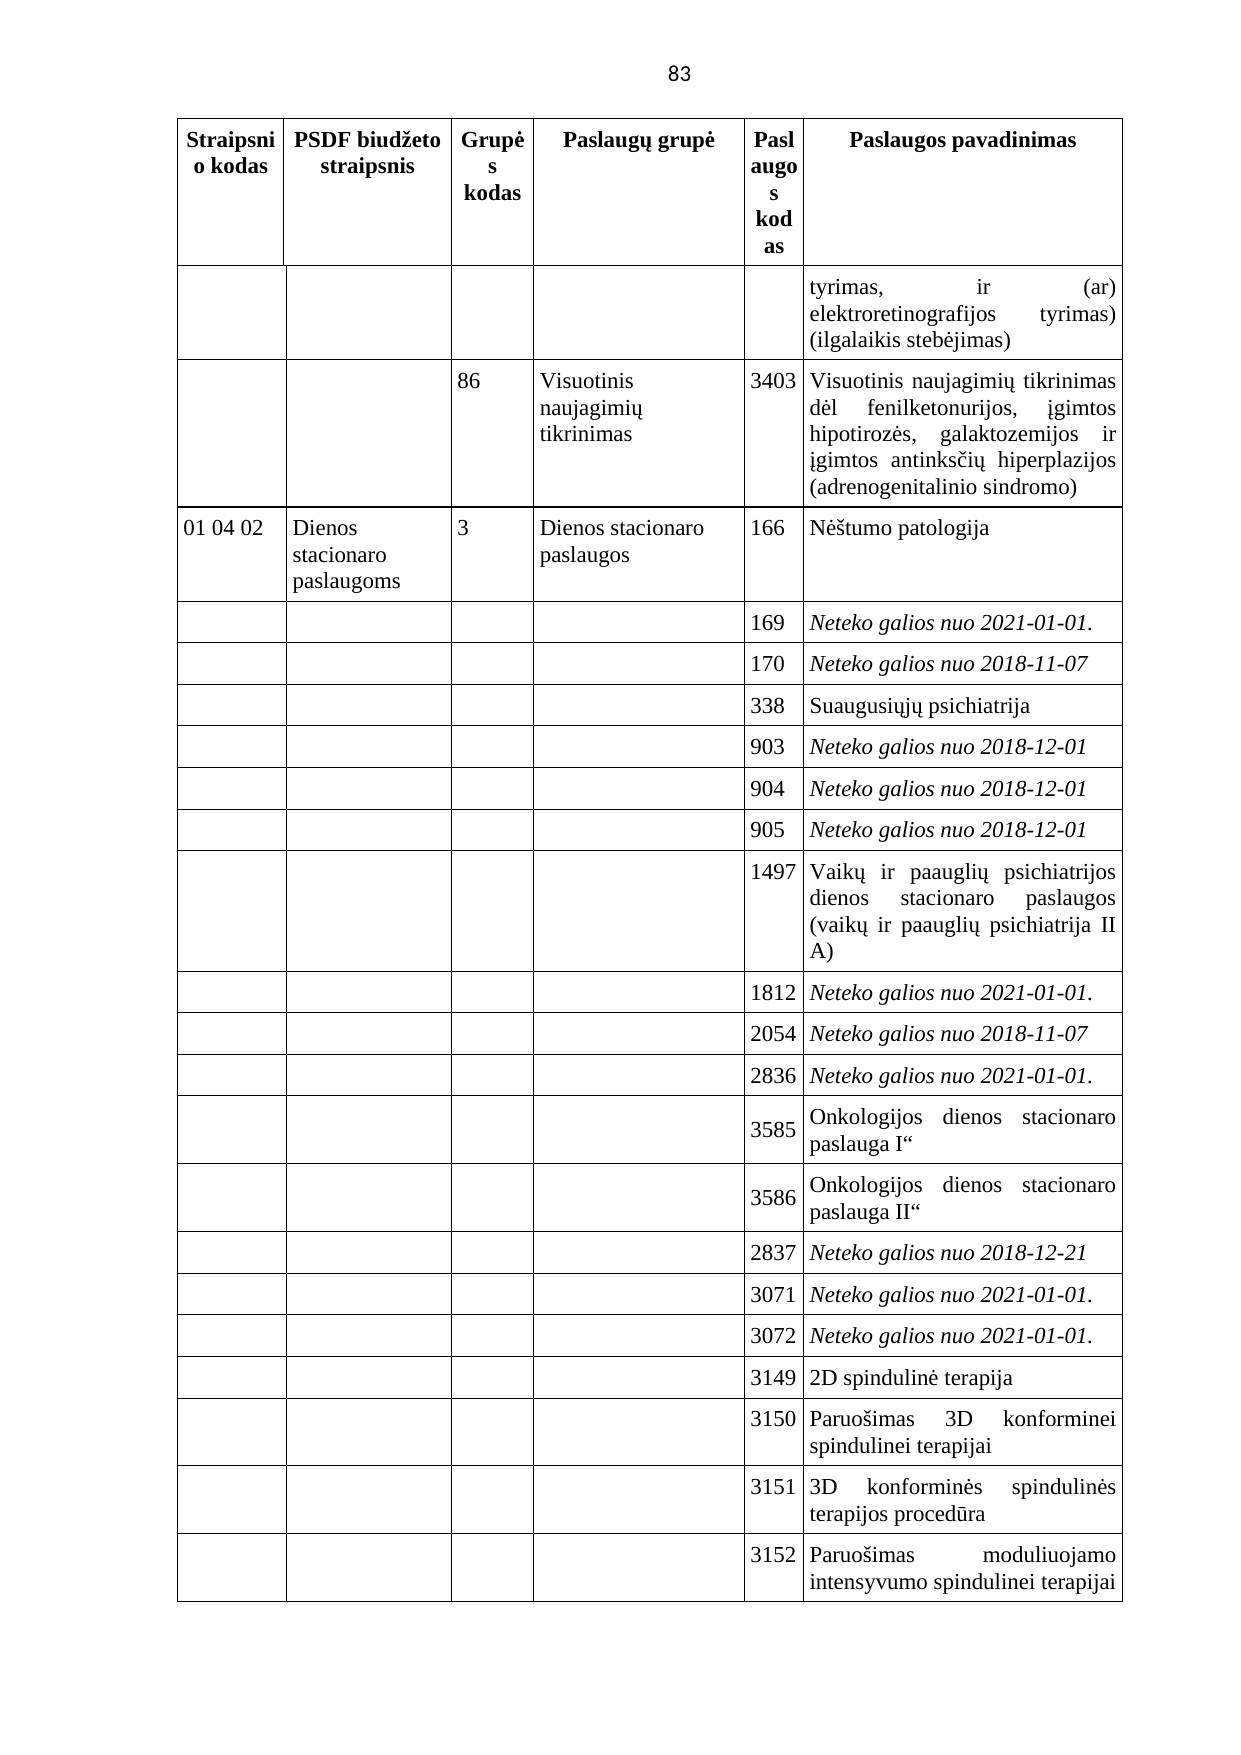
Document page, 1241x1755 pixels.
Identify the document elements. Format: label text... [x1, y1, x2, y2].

table_cell [452, 726, 533, 767]
table_cell [452, 810, 533, 850]
table_cell [287, 1315, 451, 1356]
table_cell [287, 602, 451, 642]
table_cell Vaikų ir paauglių psichiatrijos dienos stacionaro paslaugos (vaikų ir paauglių psichiatrija II A) [804, 851, 1122, 971]
table_cell [452, 768, 533, 808]
table_cell [452, 1274, 533, 1314]
table_cell 1497 [745, 851, 803, 971]
table_cell 169 [745, 602, 803, 642]
table_cell [287, 1013, 451, 1054]
table_cell [178, 1013, 286, 1054]
table_cell 905 [745, 810, 803, 850]
table_cell [287, 1274, 451, 1314]
table_cell 01 04 02 [178, 508, 286, 601]
table_cell Neteko galios nuo 2021-01-01. [804, 1055, 1122, 1095]
table_cell 166 [745, 508, 803, 601]
table_cell [178, 1466, 286, 1533]
table_cell Neteko galios nuo 2021-01-01. [804, 1274, 1122, 1314]
table_cell 3586 [745, 1164, 803, 1231]
table_cell Nėštumo patologija [804, 508, 1122, 601]
table_header Straipsnio kodas [178, 119, 283, 265]
table_cell [178, 851, 286, 971]
table_cell 2836 [745, 1055, 803, 1095]
table_cell Dienos stacionaro paslaugoms [287, 508, 451, 601]
table_cell 904 [745, 768, 803, 808]
table_cell [534, 602, 744, 642]
table_cell Neteko galios nuo 2018-12-01 [804, 810, 1122, 850]
table_cell Neteko galios nuo 2018-12-21 [804, 1232, 1122, 1273]
table_cell [287, 1357, 451, 1397]
table_cell [534, 1315, 744, 1356]
table_cell [534, 1357, 744, 1397]
table_cell 903 [745, 726, 803, 767]
table_cell Paruošimas 3D konforminei spindulinei terapijai [804, 1399, 1122, 1465]
table_header PSDF biudžeto straipsnis [284, 119, 451, 265]
table_cell [452, 1232, 533, 1273]
table_cell [452, 1399, 533, 1465]
table_cell [178, 1399, 286, 1465]
table_cell Neteko galios nuo 2018-12-01 [804, 726, 1122, 767]
table_cell tyrimas, ir (ar) elektroretinografijos tyrimas) (ilgalaikis stebėjimas) [804, 266, 1122, 359]
table_cell [534, 1399, 744, 1465]
table_cell [287, 726, 451, 767]
table_cell [178, 1534, 286, 1601]
table_cell [452, 1096, 533, 1163]
table_cell Visuotinis naujagimių tikrinimas dėl fenilketonurijos, įgimtos hipotirozės, galaktozemijos ir įgimtos antinksčių hiperplazijos (adrenogenitalinio sindromo) [804, 360, 1122, 506]
table_cell [287, 1096, 451, 1163]
table_cell [452, 1013, 533, 1054]
table_cell [534, 1096, 744, 1163]
table_cell [534, 810, 744, 850]
table_cell [287, 1164, 451, 1231]
table_cell [452, 1534, 533, 1601]
table_cell [287, 1466, 451, 1533]
table_cell Onkologijos dienos stacionaro paslauga II“ [804, 1164, 1122, 1231]
table_cell 3585 [745, 1096, 803, 1163]
table_cell [534, 1013, 744, 1054]
table_cell [452, 1164, 533, 1231]
table_cell [452, 643, 533, 684]
table_cell [452, 685, 533, 725]
table_cell 1812 [745, 972, 803, 1012]
table_cell [534, 1274, 744, 1314]
table_cell [287, 643, 451, 684]
table_cell [178, 1274, 286, 1314]
table_cell 2837 [745, 1232, 803, 1273]
table_cell 3149 [745, 1357, 803, 1397]
table_cell Neteko galios nuo 2018-11-07 [804, 1013, 1122, 1054]
table_cell [178, 1055, 286, 1095]
table_cell [534, 1534, 744, 1601]
table_cell Neteko galios nuo 2018-12-01 [804, 768, 1122, 808]
table_cell [452, 266, 533, 359]
table_header Paslaugų grupė [534, 119, 744, 265]
table_cell 2054 [745, 1013, 803, 1054]
table_cell [534, 1466, 744, 1533]
table_cell [452, 1055, 533, 1095]
table_cell [534, 851, 744, 971]
table_cell 3403 [745, 360, 803, 506]
table_cell Dienos stacionaro paslaugos [534, 508, 744, 601]
table_cell [534, 768, 744, 808]
table_cell [534, 1164, 744, 1231]
table_cell [178, 1357, 286, 1397]
table_cell [452, 1315, 533, 1356]
table_cell [534, 1232, 744, 1273]
table_cell Neteko galios nuo 2021-01-01. [804, 602, 1122, 642]
table_cell [178, 643, 286, 684]
table_header Paslaugos pavadinimas [804, 119, 1122, 265]
table_cell [178, 266, 286, 359]
table_cell [178, 685, 286, 725]
table_cell Neteko galios nuo 2018-11-07 [804, 643, 1122, 684]
table_cell [287, 810, 451, 850]
table_cell [178, 972, 286, 1012]
table_cell [534, 1055, 744, 1095]
table_cell 86 [452, 360, 533, 506]
table_cell 170 [745, 643, 803, 684]
table_cell [287, 851, 451, 971]
table_cell [287, 1534, 451, 1601]
table_cell [534, 972, 744, 1012]
table_cell [287, 360, 451, 506]
table_cell [452, 1466, 533, 1533]
table_cell Neteko galios nuo 2021-01-01. [804, 972, 1122, 1012]
table_cell [178, 360, 286, 506]
table_cell Suaugusiųjų psichiatrija [804, 685, 1122, 725]
table_cell [178, 1096, 286, 1163]
table_cell [287, 1232, 451, 1273]
table_cell 3072 [745, 1315, 803, 1356]
table_cell [287, 972, 451, 1012]
table_cell [534, 643, 744, 684]
table_cell [287, 1399, 451, 1465]
table_cell Onkologijos dienos stacionaro paslauga I“ [804, 1096, 1122, 1163]
table_cell [178, 768, 286, 808]
table_header Grupės kodas [452, 119, 533, 265]
table_cell 338 [745, 685, 803, 725]
table_cell 3150 [745, 1399, 803, 1465]
table_cell [178, 1164, 286, 1231]
table_cell 3071 [745, 1274, 803, 1314]
table_cell [287, 685, 451, 725]
table_cell Paruošimas moduliuojamo intensyvumo spindulinei terapijai [804, 1534, 1122, 1601]
table_header Paslaugos kodas [745, 119, 803, 265]
table_cell [178, 810, 286, 850]
table_cell [178, 1315, 286, 1356]
table_cell [287, 266, 451, 359]
table_cell Neteko galios nuo 2021-01-01. [804, 1315, 1122, 1356]
table_cell [287, 768, 451, 808]
table_cell 3 [452, 508, 533, 601]
table_cell [287, 1055, 451, 1095]
table_cell [452, 851, 533, 971]
table_cell [745, 266, 803, 359]
table_cell 3D konforminės spindulinės terapijos procedūra [804, 1466, 1122, 1533]
table_cell Visuotinis naujagimių tikrinimas [534, 360, 744, 506]
table_cell [178, 602, 286, 642]
table_cell 2D spindulinė terapija [804, 1357, 1122, 1397]
table_cell 3152 [745, 1534, 803, 1601]
table_cell 3151 [745, 1466, 803, 1533]
table_cell [534, 685, 744, 725]
table_cell [178, 1232, 286, 1273]
table_cell [452, 602, 533, 642]
table_cell [534, 266, 744, 359]
table_cell [534, 726, 744, 767]
table_cell [452, 972, 533, 1012]
table_cell [178, 726, 286, 767]
table_cell [452, 1357, 533, 1397]
